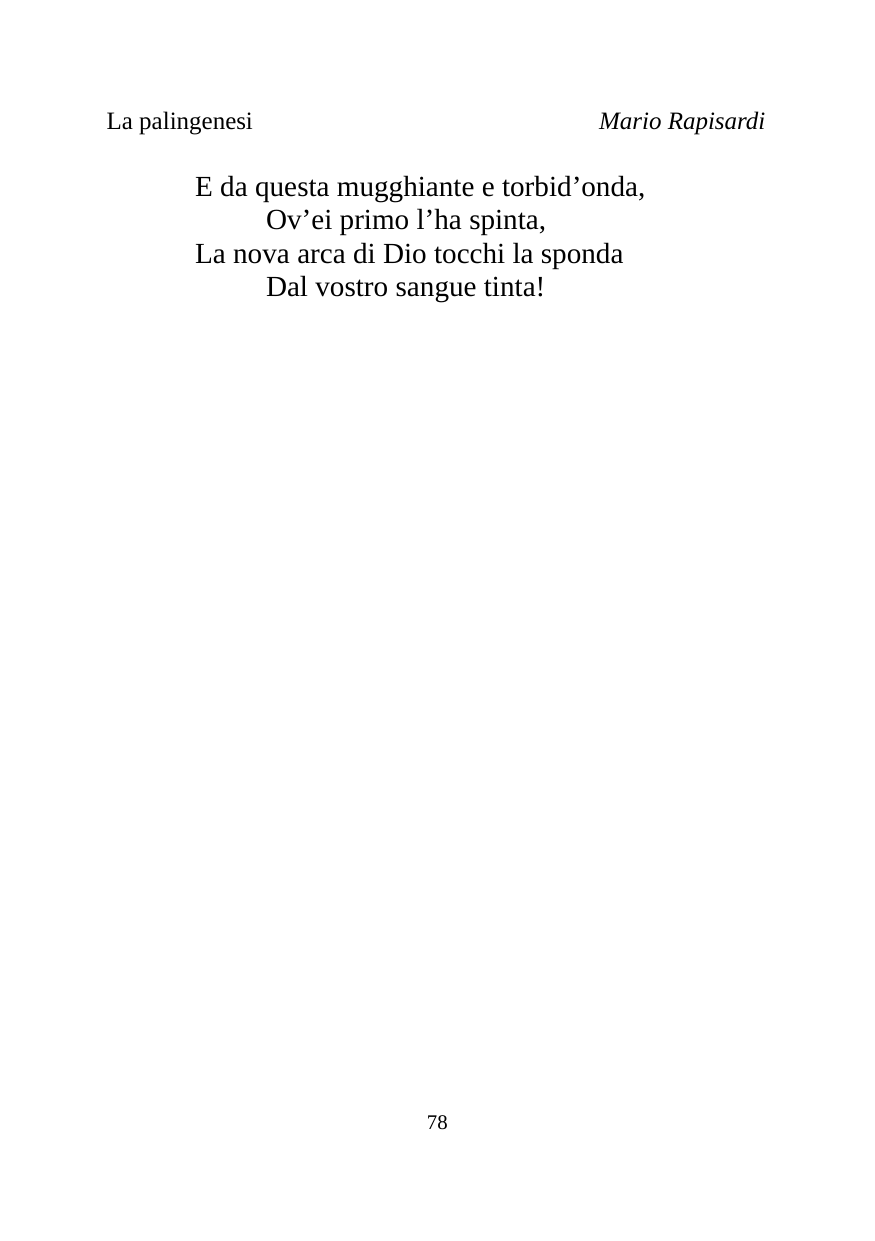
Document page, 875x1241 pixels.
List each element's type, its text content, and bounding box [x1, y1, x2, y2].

text E da questa mugghiante e torbid’onda, Ov’ei primo l’ha spinta, [195, 169, 768, 236]
text La nova arca di Dio tocchi la sponda Dal vostro sangue tinta! [195, 236, 768, 303]
